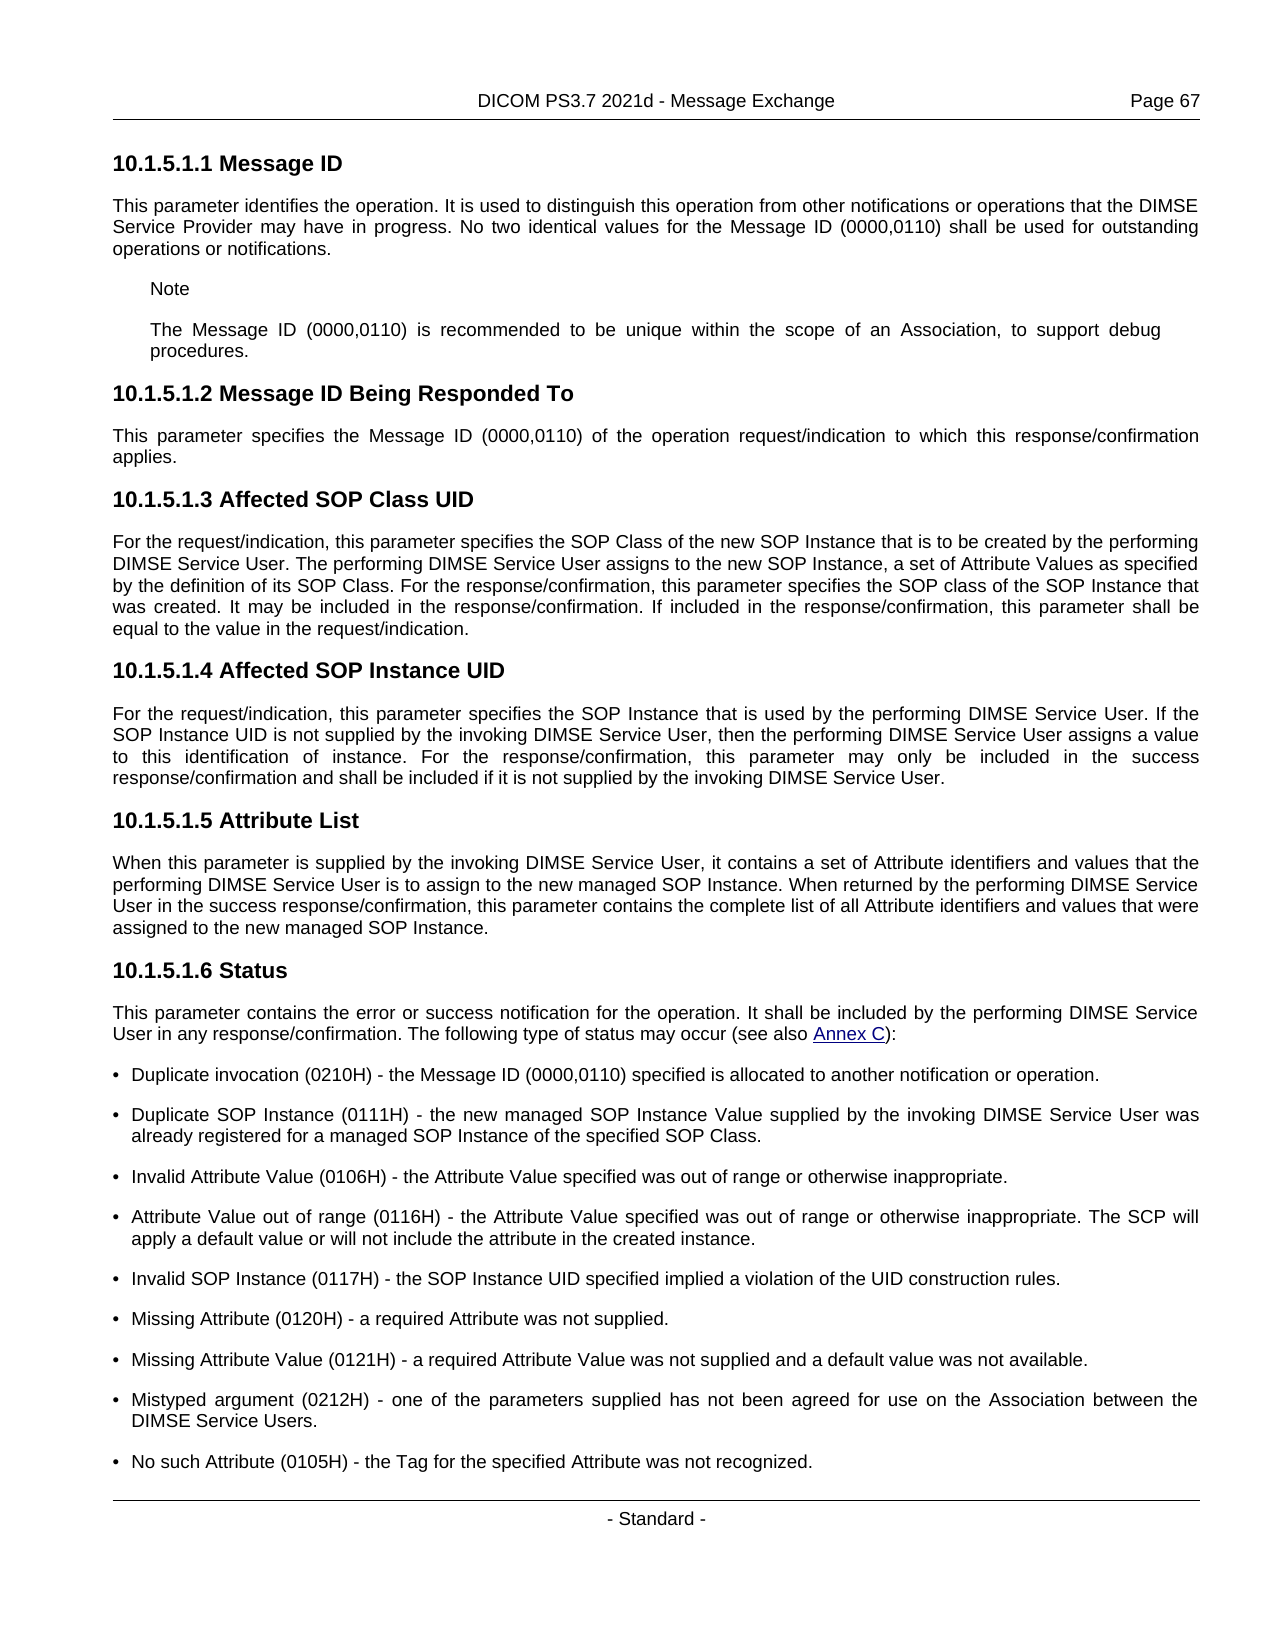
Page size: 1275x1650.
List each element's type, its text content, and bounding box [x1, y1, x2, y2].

text 10.1.5.1.6 Status [112, 957, 1200, 983]
text 10.1.5.1.2 Message ID Being Responded To [112, 380, 1200, 406]
text This parameter contains the error or success notification for the operation. It shall be included by the performing DIMSE Service User in any response/confirmation. The following type of status may occur (see also Annex C): [112, 1002, 1200, 1045]
text • Invalid SOP Instance (0117H) - the SOP Instance UID specified implied a violation of the UID construction rules. [112, 1268, 1200, 1289]
text 10.1.5.1.4 Affected SOP Instance UID [112, 658, 1200, 684]
text • Mistyped argument (0212H) - one of the parameters supplied has not been agreed for use on the Association between the DIMSE Service Users. [112, 1389, 1200, 1432]
text 10.1.5.1.1 Message ID [112, 150, 1200, 176]
text The Message ID (0000,0110) is recommended to be unique within the scope of an Association, to support debug procedures. [150, 318, 1162, 361]
text For the request/indication, this parameter specifies the SOP Instance that is used by the performing DIMSE Service User. If the SOP Instance UID is not supplied by the invoking DIMSE Service User, then the performing DIMSE Service User assigns a value to this identification of instance. For the response/confirmation, this parameter may only be included in the success response/confirmation and shall be included if it is not supplied by the invoking DIMSE Service User. [112, 702, 1200, 789]
text 10.1.5.1.3 Affected SOP Class UID [112, 487, 1200, 512]
text • Attribute Value out of range (0116H) - the Attribute Value specified was out of range or otherwise inappropriate. The SCP will apply a default value or will not include the attribute in the created instance. [112, 1206, 1200, 1249]
text For the request/indication, this parameter specifies the SOP Class of the new SOP Instance that is to be created by the performing DIMSE Service User. The performing DIMSE Service User assigns to the new SOP Instance, a set of Attribute Values as specified by the definition of its SOP Class. For the response/confirmation, this parameter specifies the SOP class of the SOP Instance that was created. It may be included in the response/confirmation. If included in the response/confirmation, this parameter shall be equal to the value in the request/indication. [112, 531, 1200, 639]
text • Duplicate invocation (0210H) - the Message ID (0000,0110) specified is allocated to another notification or operation. [112, 1063, 1200, 1085]
text • Duplicate SOP Instance (0111H) - the new managed SOP Instance Value supplied by the invoking DIMSE Service User was already registered for a managed SOP Instance of the specified SOP Class. [112, 1104, 1200, 1147]
text 10.1.5.1.5 Attribute List [112, 807, 1200, 833]
text • Missing Attribute (0120H) - a required Attribute was not supplied. [112, 1308, 1200, 1330]
text • Invalid Attribute Value (0106H) - the Attribute Value specified was out of range or otherwise inappropriate. [112, 1166, 1200, 1187]
text This parameter specifies the Message ID (0000,0110) of the operation request/indication to which this response/confirmation applies. [112, 425, 1200, 468]
text • Missing Attribute Value (0121H) - a required Attribute Value was not supplied and a default value was not available. [112, 1348, 1200, 1370]
text Note [150, 278, 1162, 299]
text When this parameter is supplied by the invoking DIMSE Service User, it contains a set of Attribute identifiers and values that the performing DIMSE Service User is to assign to the new managed SOP Instance. When returned by the performing DIMSE Service User in the success response/confirmation, this parameter contains the complete list of all Attribute identifiers and values that were assigned to the new managed SOP Instance. [112, 852, 1200, 938]
text • No such Attribute (0105H) - the Tag for the specified Attribute was not recognized. [112, 1451, 1200, 1472]
text This parameter identifies the operation. It is used to distinguish this operation from other notifications or operations that the DIMSE Service Provider may have in progress. No two identical values for the Message ID (0000,0110) shall be used for outstanding operations or notifications. [112, 194, 1200, 259]
